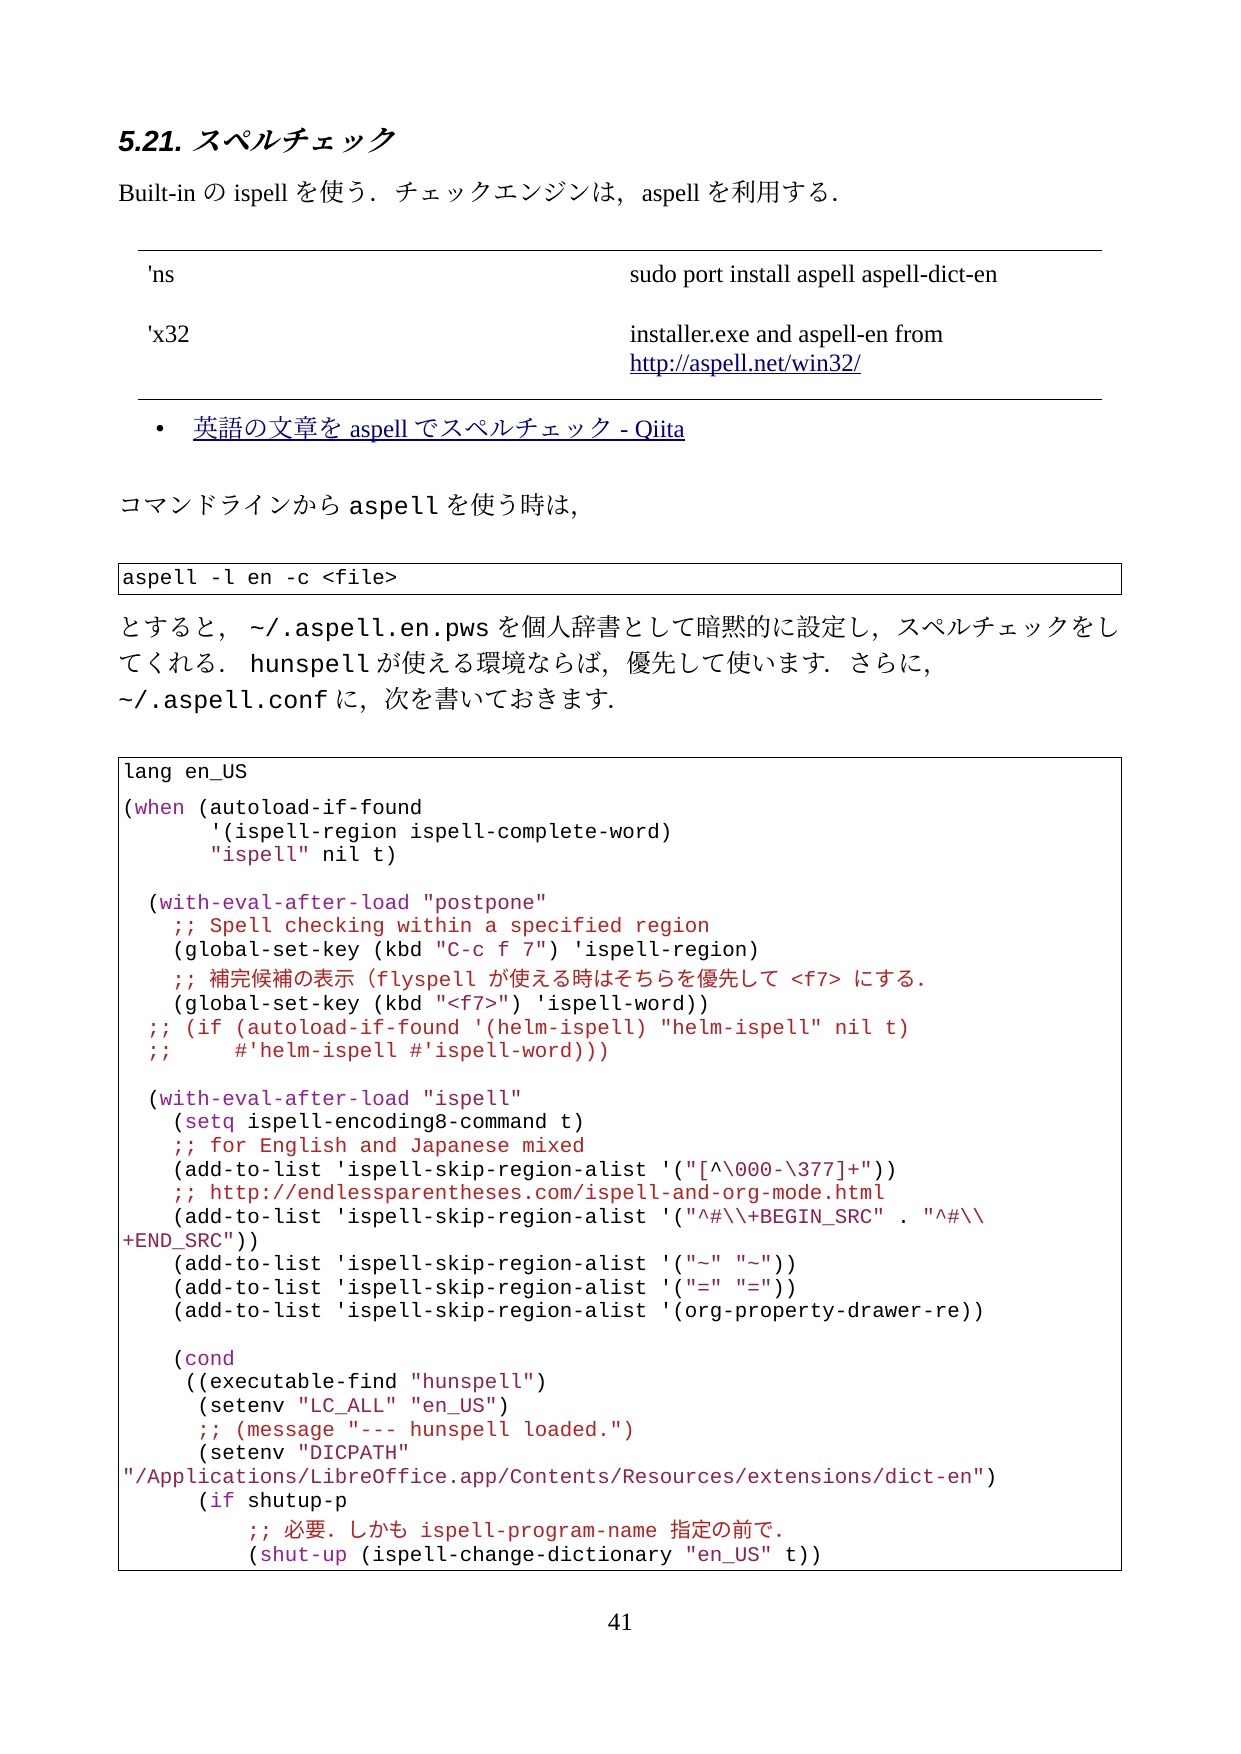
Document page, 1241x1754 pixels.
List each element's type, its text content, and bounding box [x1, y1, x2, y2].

text aspell -l en -c <file> [119, 564, 1121, 594]
text Built-in の ispell を使う．チェックエンジンは，aspell を利用する． [118, 172, 1122, 237]
text ;; #'helm-ispell #'ispell-word))) [119, 1036, 1121, 1060]
text (with-eval-after-load "postpone" [119, 888, 1121, 911]
text とすると， ~/.aspell.en.pws を個人辞書として暗黙的に設定し，スペルチェックをしてくれる． hunspell が使える環境ならば，優先して使います．さらに， ~/.aspell.conf に，次を書いておきます． [118, 607, 1122, 745]
table_cell installer.exe and aspell-en from http://aspell.net/win32/ [620, 310, 1102, 398]
text (when (autoload-if-found [119, 793, 1121, 817]
text ;; for English and Japanese mixed [119, 1131, 1121, 1155]
text コマンドラインから aspell を使う時は， [118, 486, 1122, 551]
text (cond [119, 1344, 1121, 1367]
text lang en_US [119, 758, 1121, 785]
table_header 'ns [138, 251, 620, 310]
text (add-to-list 'ispell-skip-region-alist '("[^\000-\377]+")) [119, 1155, 1121, 1178]
text ;; (message "--- hunspell loaded.") [119, 1415, 1121, 1438]
text (with-eval-after-load "ispell" [119, 1084, 1121, 1107]
text (add-to-list 'ispell-skip-region-alist '("~" "~")) [119, 1249, 1121, 1273]
text (add-to-list 'ispell-skip-region-alist '("=" "=")) [119, 1273, 1121, 1297]
text ;; 補完候補の表示（flyspell が使える時はそちらを優先して <f7> にする． [119, 959, 1121, 989]
subtitle スペルチェック [118, 118, 1122, 160]
text ;; 必要．しかも ispell-program-name 指定の前で． [119, 1509, 1121, 1540]
text (add-to-list 'ispell-skip-region-alist '(org-property-drawer-re)) [119, 1297, 1121, 1320]
text (add-to-list 'ispell-skip-region-alist '("^#\\+BEGIN_SRC" . "^#\\+END_SRC")) [119, 1202, 1121, 1249]
list 英語の文章を aspell でスペルチェック - Qiita [156, 410, 1122, 473]
text (shut-up (ispell-change-dictionary "en_US" t)) [119, 1540, 1121, 1570]
text ;; (if (autoload-if-found '(helm-ispell) "helm-ispell" nil t) [119, 1013, 1121, 1036]
text ;; Spell checking within a specified region [119, 911, 1121, 935]
text (global-set-key (kbd "C-c f 7") 'ispell-region) [119, 935, 1121, 959]
text ((executable-find "hunspell") [119, 1367, 1121, 1391]
text '(ispell-region ispell-complete-word) [119, 817, 1121, 841]
table_cell 'x32 [138, 310, 620, 398]
text "ispell" nil t) [119, 841, 1121, 864]
text (setenv "LC_ALL" "en_US") [119, 1391, 1121, 1415]
text (if shutup-p [119, 1486, 1121, 1509]
text ;; http://endlessparentheses.com/ispell-and-org-mode.html [119, 1178, 1121, 1202]
text (setq ispell-encoding8-command t) [119, 1107, 1121, 1131]
text (setenv "DICPATH" "/Applications/LibreOffice.app/Contents/Resources/extensions/dict-en") [119, 1438, 1121, 1486]
table_header sudo port install aspell aspell-dict-en [620, 251, 1102, 310]
text (global-set-key (kbd "<f7>") 'ispell-word)) [119, 989, 1121, 1013]
